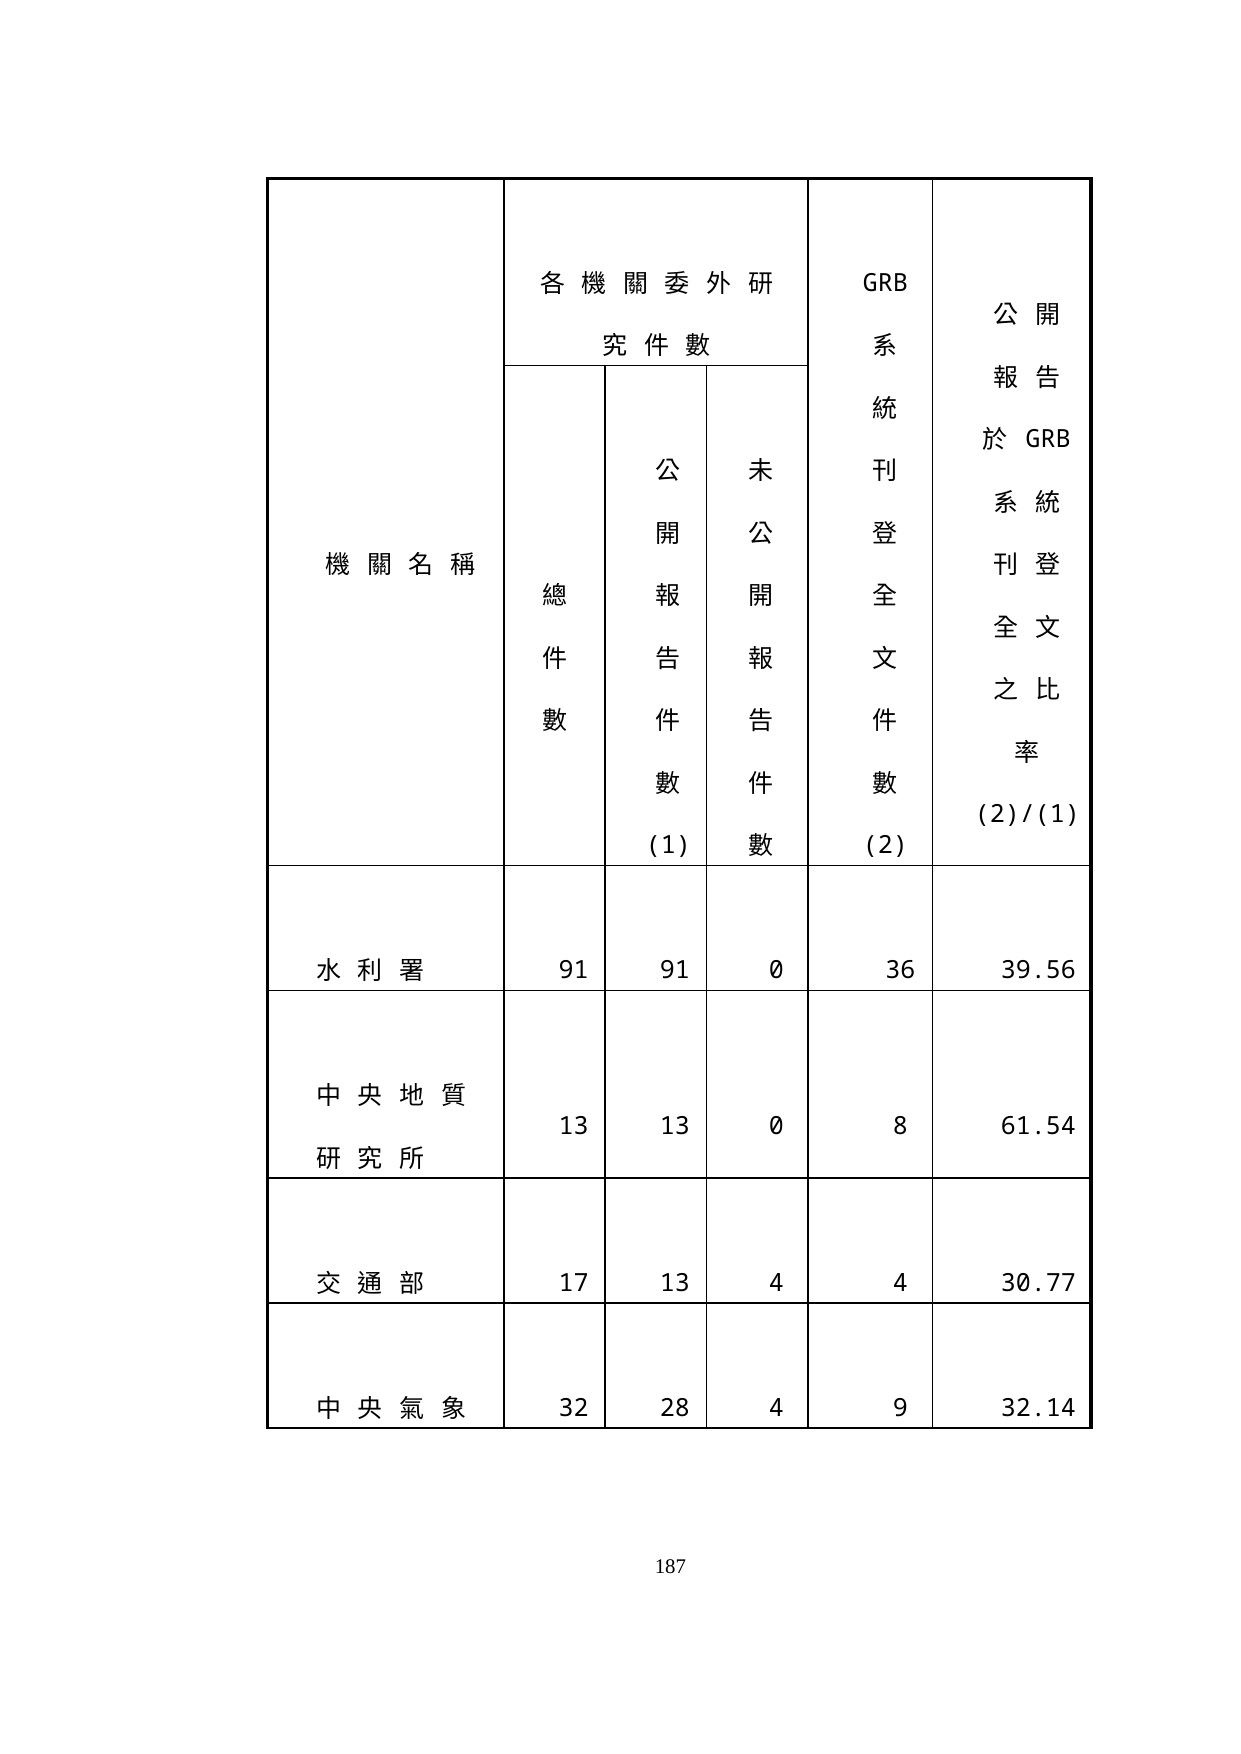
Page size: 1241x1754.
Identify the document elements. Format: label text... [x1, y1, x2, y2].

table_cell 中央地質研究所 [269, 991, 503, 1177]
table_cell 91 [606, 866, 706, 990]
table_header 各機關委外研究件數 [505, 180, 807, 365]
table_cell 61.54 [933, 991, 1089, 1177]
table_cell 總件數 [505, 366, 604, 865]
table_cell 32.14 [933, 1304, 1089, 1427]
table_cell 30.77 [933, 1179, 1089, 1302]
table_cell 水利署 [269, 866, 503, 990]
table_cell 0 [707, 866, 807, 990]
table_cell 中央氣象 [269, 1304, 503, 1427]
table_cell 0 [707, 991, 807, 1177]
table_cell 17 [505, 1179, 604, 1302]
table_cell 13 [606, 1179, 706, 1302]
table_cell 39.56 [933, 866, 1089, 990]
table_cell 4 [707, 1304, 807, 1427]
table_cell 4 [707, 1179, 807, 1302]
table_cell 28 [606, 1304, 706, 1427]
table_header 機關名稱 [269, 180, 503, 865]
table_header 公開報告於GRB系統刊登全文之比率(2)/(1) [933, 180, 1089, 865]
table_cell 9 [809, 1304, 932, 1427]
table_cell 4 [809, 1179, 932, 1302]
table_cell 8 [809, 991, 932, 1177]
table_cell 未公開報告件數 [707, 366, 807, 865]
table_header GRB系統刊登全文件數(2) [809, 180, 932, 865]
table_cell 36 [809, 866, 932, 990]
table_cell 32 [505, 1304, 604, 1427]
table_cell 13 [505, 991, 604, 1177]
table_cell 公開報告件數(1) [606, 366, 706, 865]
table_cell 13 [606, 991, 706, 1177]
table_cell 91 [505, 866, 604, 990]
table_cell 交通部 [269, 1179, 503, 1302]
